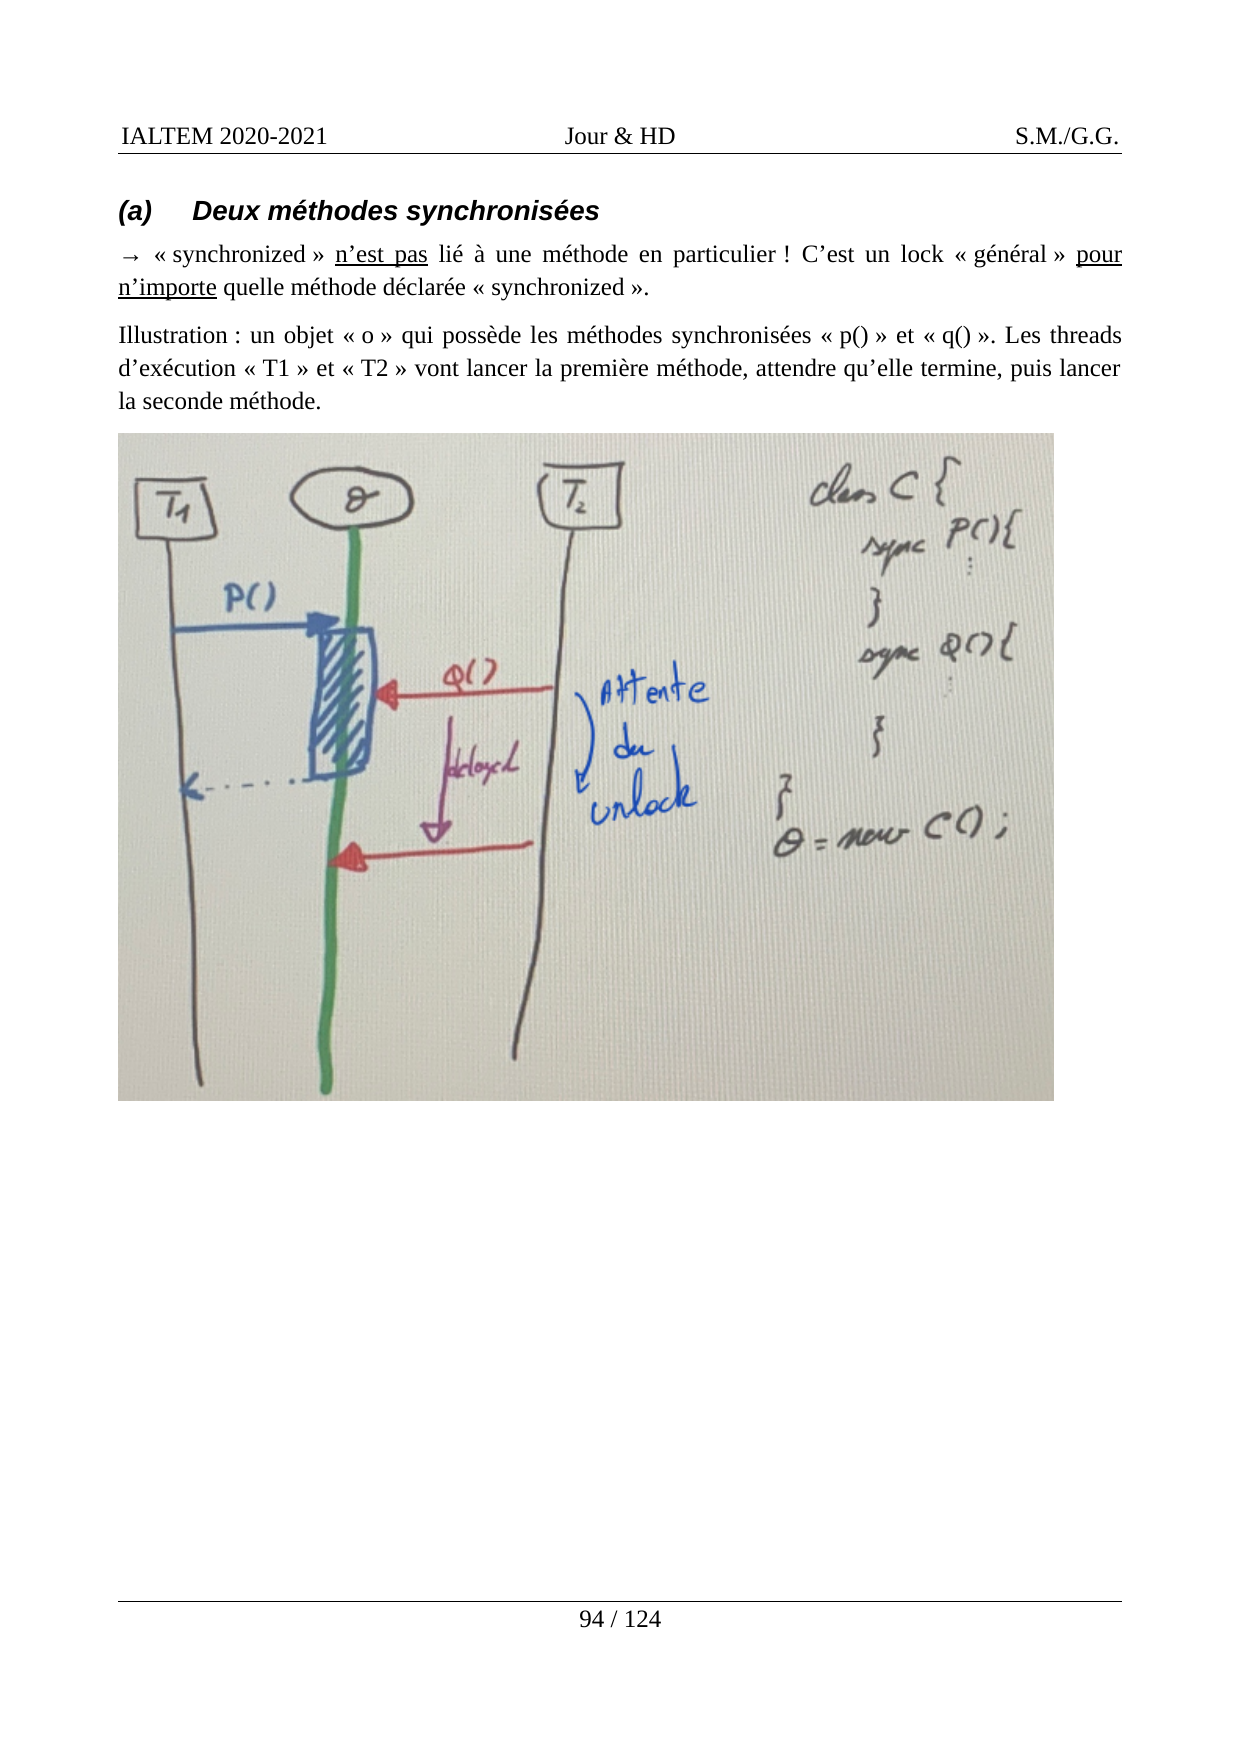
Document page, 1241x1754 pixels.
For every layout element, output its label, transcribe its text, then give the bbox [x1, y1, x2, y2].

text Illustration : un objet « o » qui possède les méthodes synchronisées « p() » et « q() ». Les threads d’exécution « T1 » et « T2 » vont lancer la première méthode, attendre qu’elle termine, puis lancer la seconde méthode. [118, 320, 1122, 414]
text → « synchronized » n’est pas lié à une méthode en particulier ! C’est un lock « général » pour n’importe quelle méthode déclarée « synchronized ». [118, 239, 1122, 301]
picture [118, 433, 1054, 1101]
subtitle Deux méthodes synchronisées [118, 195, 1122, 227]
